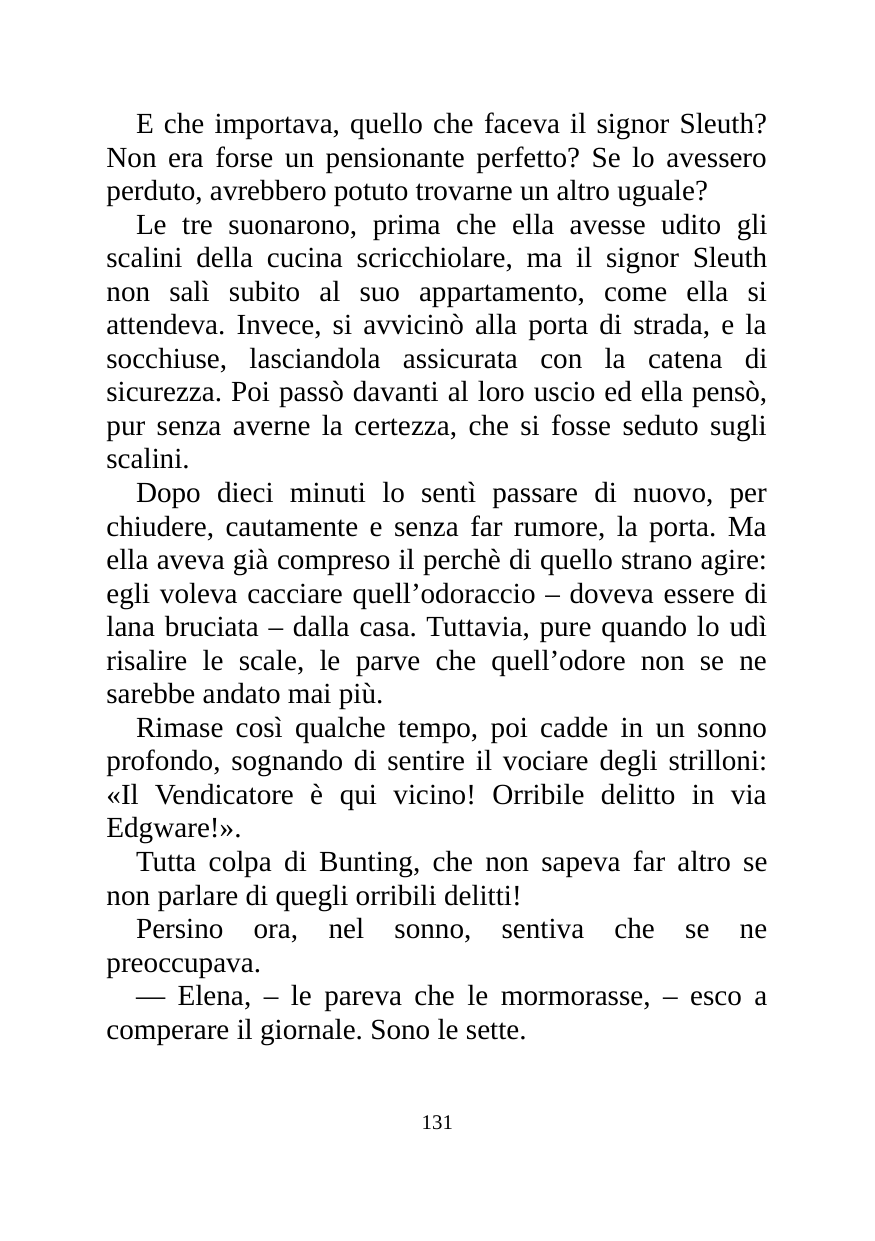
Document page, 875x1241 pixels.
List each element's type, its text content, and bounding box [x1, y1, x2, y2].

text E che importava, quello che faceva il signor Sleuth? Non era forse un pensionante perfetto? Se lo avessero perduto, avrebbero potuto trovarne un altro uguale? [106, 106, 768, 207]
text Persino ora, nel sonno, sentiva che se ne preoccupava. [106, 911, 768, 978]
text Dopo dieci minuti lo sentì passare di nuovo, per chiudere, cautamente e senza far rumore, la porta. Ma ella aveva già compreso il perchè di quello strano agire: egli voleva cacciare quell’odoraccio – doveva essere di lana bruciata – dalla casa. Tuttavia, pure quando lo udì risalire le scale, le parve che quell’odore non se ne sarebbe andato mai più. [106, 475, 768, 710]
text Rimase così qualche tempo, poi cadde in un sonno profondo, sognando di sentire il vociare degli strilloni: «Il Vendicatore è qui vicino! Orribile delitto in via Edgware!». [106, 710, 768, 844]
text Le tre suonarono, prima che ella avesse udito gli scalini della cucina scricchiolare, ma il signor Sleuth non salì subito al suo appartamento, come ella si attendeva. Invece, si avvicinò alla porta di strada, e la socchiuse, lasciandola assicurata con la catena di sicurezza. Poi passò davanti al loro uscio ed ella pensò, pur senza averne la certezza, che si fosse seduto sugli scalini. [106, 207, 768, 475]
text — Elena, – le pareva che le mormorasse, – esco a comperare il giornale. Sono le sette. [106, 978, 768, 1045]
text Tutta colpa di Bunting, che non sapeva far altro se non parlare di quegli orribili delitti! [106, 844, 768, 911]
